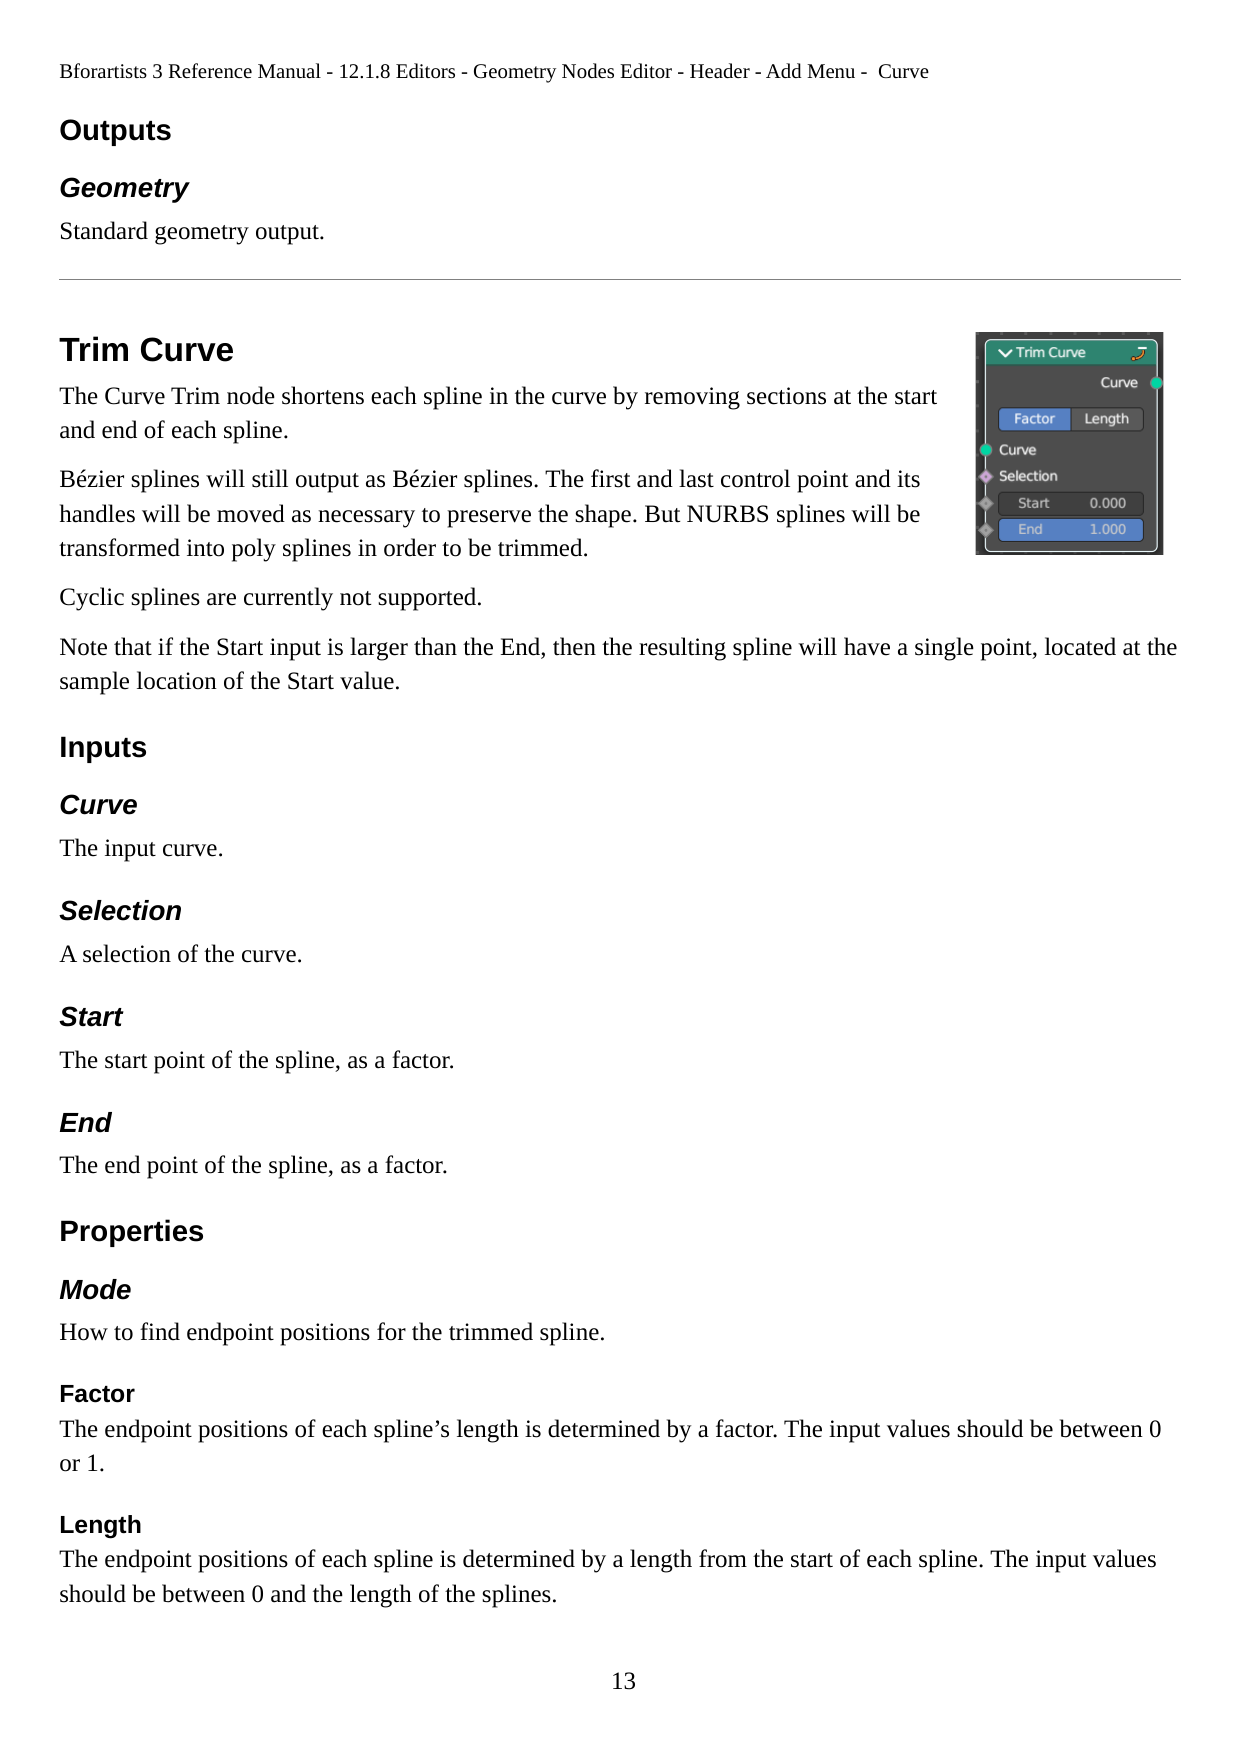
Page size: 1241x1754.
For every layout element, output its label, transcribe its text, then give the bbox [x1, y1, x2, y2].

subtitle Length [59, 1510, 1181, 1538]
subtitle Properties [59, 1214, 1181, 1248]
subtitle Selection [59, 894, 1181, 926]
subtitle Geometry [59, 171, 1181, 203]
subtitle End [59, 1106, 1181, 1138]
subtitle Mode [59, 1273, 1181, 1305]
text The start point of the spline, as a factor. [59, 1045, 1181, 1073]
text How to find endpoint positions for the trimmed spline. [59, 1317, 1181, 1346]
text Note that if the Start input is larger than the End, then the resulting spline will have a single point, located at the sample location of the Start value. [59, 632, 1181, 695]
subtitle Curve [59, 788, 1181, 820]
subtitle Start [59, 1000, 1181, 1032]
subtitle Trim Curve [59, 330, 1181, 368]
text Bézier splines will still output as Bézier splines. The first and last control point and its handles will be moved as necessary to preserve the shape. But NURBS splines will be transformed into poly splines in order to be trimmed. [59, 464, 1181, 562]
text The input curve. [59, 833, 1181, 862]
subtitle Factor [59, 1379, 1181, 1407]
text The endpoint positions of each spline is determined by a length from the start of each spline. The input values should be between 0 and the length of the splines. [59, 1544, 1181, 1608]
text A selection of the curve. [59, 939, 1181, 967]
picture [975, 332, 1164, 555]
text The Curve Trim node shortens each spline in the curve by removing sections at the start and end of each spline. [59, 381, 975, 444]
subtitle Inputs [59, 730, 1181, 763]
text Cyclic splines are currently not supported. [59, 582, 1181, 611]
text The end point of the spline, as a factor. [59, 1151, 1181, 1179]
text Standard geometry output. [59, 216, 1181, 244]
text The endpoint positions of each spline’s length is determined by a factor. The input values should be between 0 or 1. [59, 1414, 1181, 1477]
subtitle Outputs [59, 113, 1181, 146]
